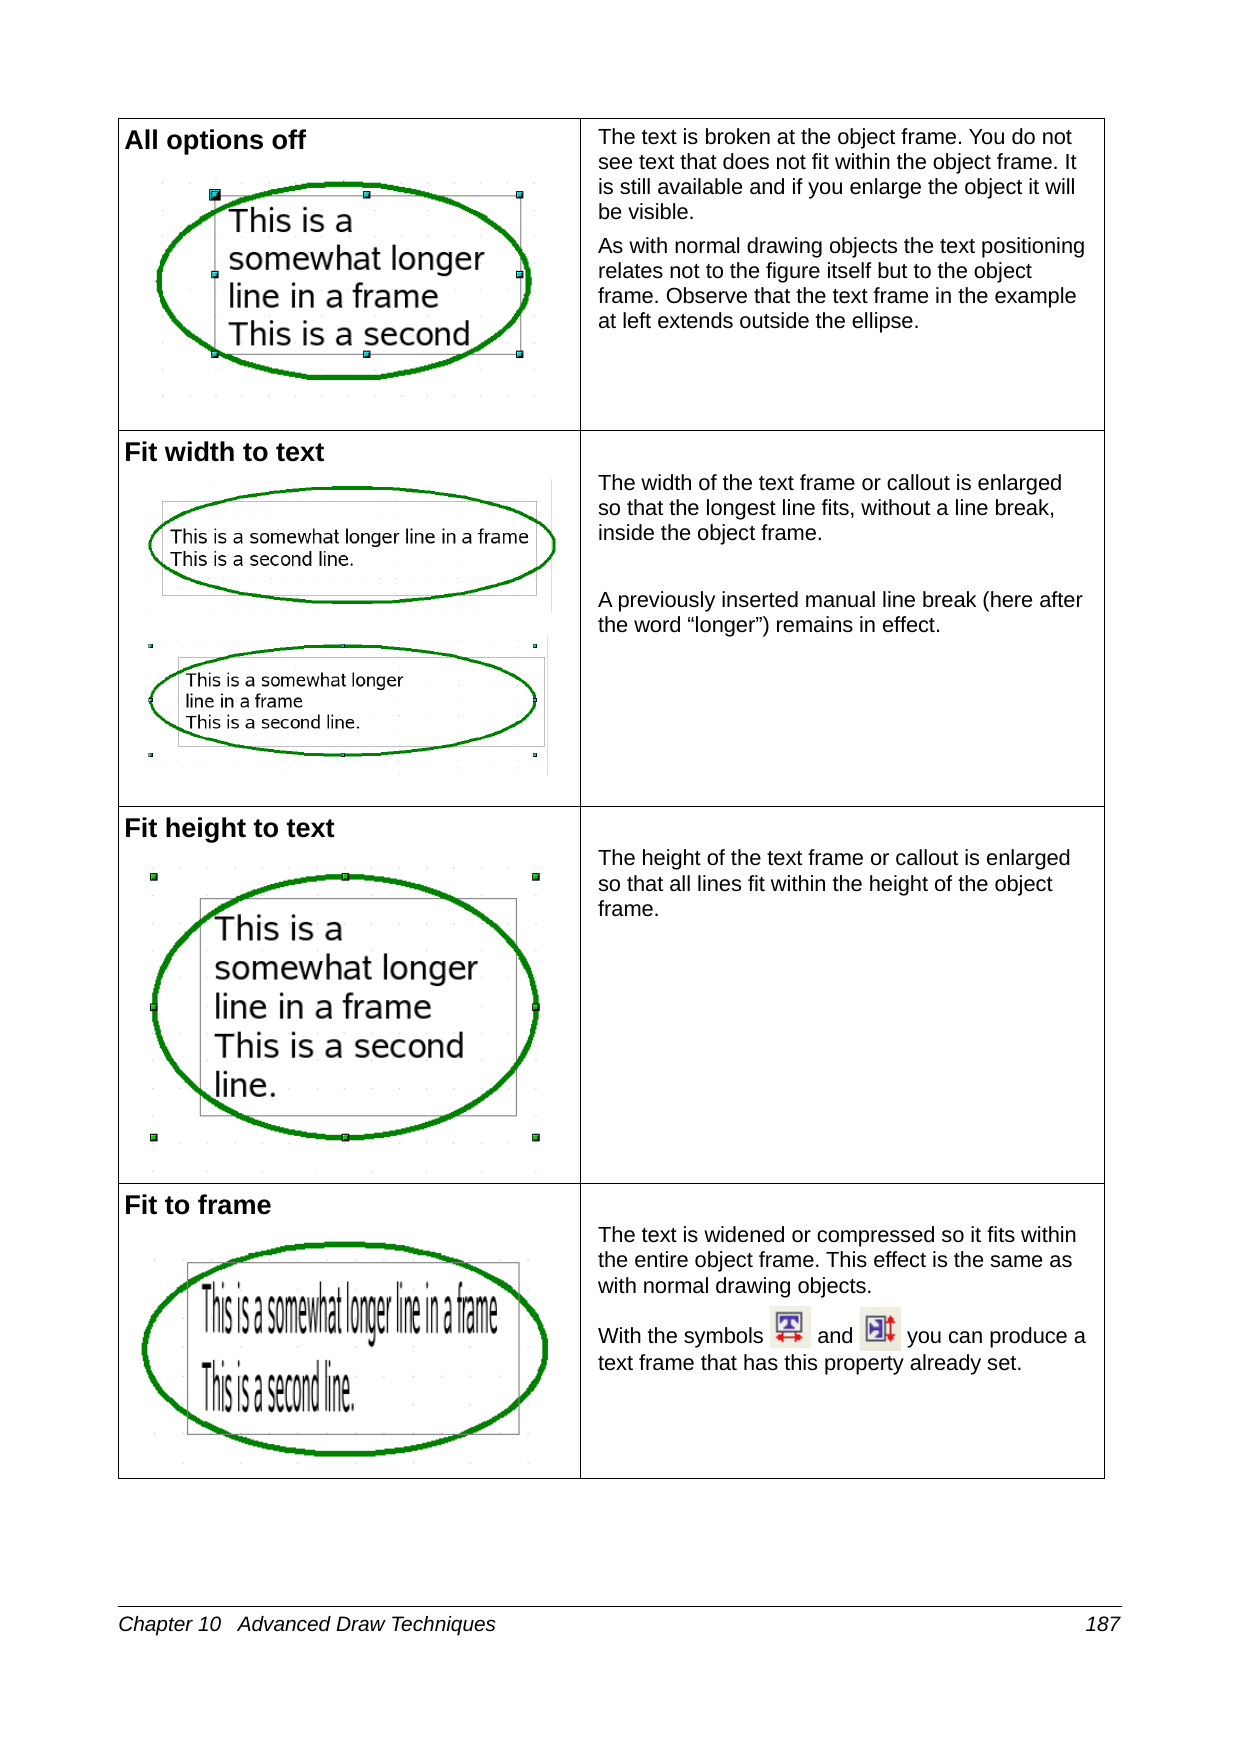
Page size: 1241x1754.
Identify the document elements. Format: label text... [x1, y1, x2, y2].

table_cell Fit width to text [119, 431, 580, 806]
table_cell The width of the text frame or callout is enlarged so that the longest line fits, without a line break, inside the object frame. A previously inserted manual line break (here after the word “longer”) remains in effect. [581, 431, 1104, 806]
picture [139, 167, 559, 400]
picture [769, 1306, 812, 1348]
picture [136, 1236, 556, 1468]
table_cell The height of the text frame or callout is enlarged so that all lines fit within the height of the object frame. [581, 807, 1104, 1183]
table_cell The text is widened or compressed so it fits within the entire object frame. This effect is the same as with normal drawing objects. With the symbols and you can produce a text frame that has this property already set. [581, 1184, 1104, 1478]
table_cell Fit height to text [119, 807, 580, 1183]
table_cell Fit to frame [119, 1184, 580, 1478]
table_header All options off [119, 119, 580, 430]
picture [136, 860, 556, 1174]
table_header The text is broken at the object frame. You do not see text that does not fit within the object frame. It is still available and if you enlarge the object it will be visible. As with normal drawing objects the text positioning relates not to the figure itself but to the object frame. Observe that the text frame in the example at left extends outside the ellipse. [581, 119, 1104, 430]
picture [139, 479, 559, 612]
picture [859, 1307, 901, 1351]
picture [139, 635, 559, 776]
